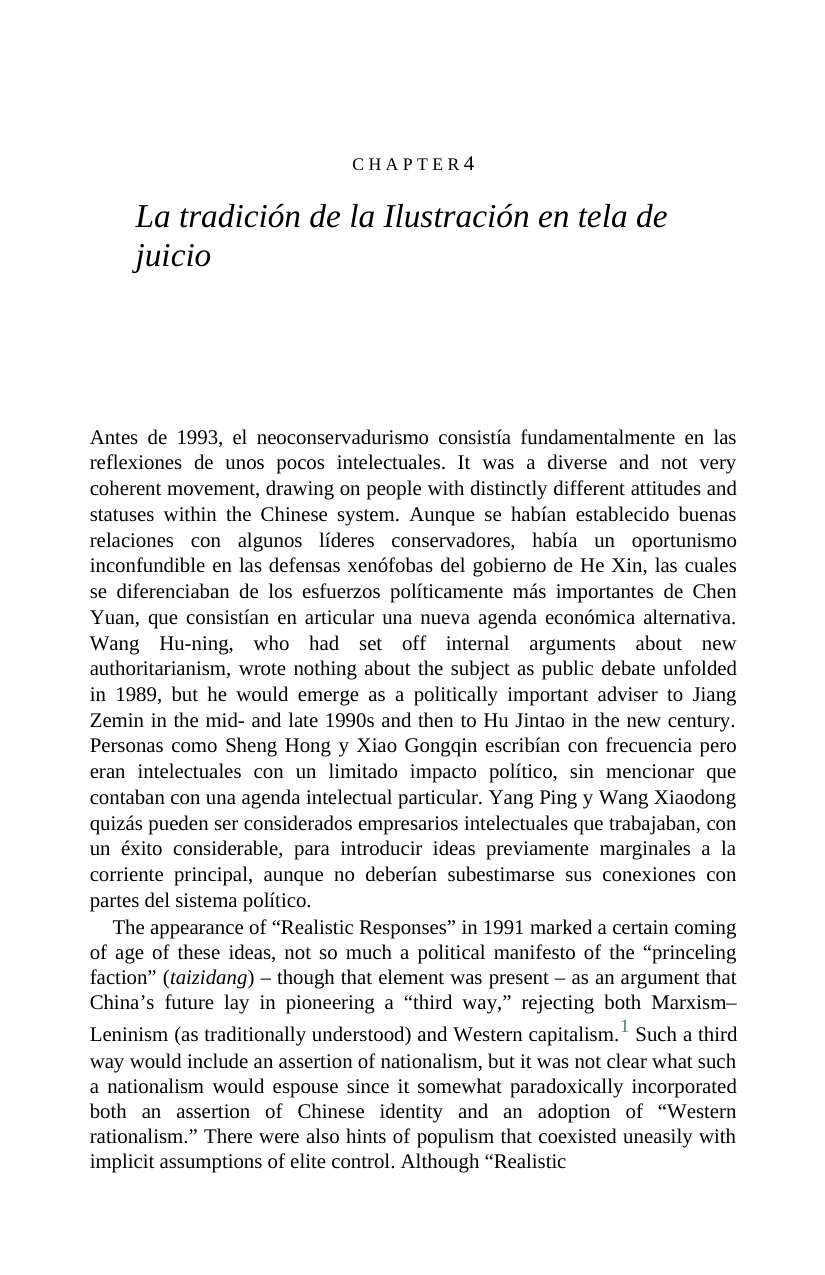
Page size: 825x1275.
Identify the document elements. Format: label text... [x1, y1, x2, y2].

text La tradición de la Ilustración en tela de juicio [135, 197, 737, 273]
text The appearance of “Realistic Responses” in 1991 marked a certain coming of age of these ideas, not so much a political manifesto of the “princeling faction” (taizidang) – though that element was present – as an argument that China’s future lay in pioneering a “third way,” rejecting both Marxism– Leninism (as traditionally understood) and Western capitalism.1 Such a third way would include an assertion of nationalism, but it was not clear what such a nationalism would espouse since it somewhat paradoxically incorporated both an assertion of Chinese identity and an adoption of “Western rationalism.” There were also hints of populism that coexisted uneasily with implicit assumptions of elite control. Although “Realistic [89, 915, 737, 1173]
text C H A P T E R 4 [352, 151, 737, 175]
text Antes de 1993, el neoconservadurismo consistía fundamentalmente en las reflexiones de unos pocos intelectuales. It was a diverse and not very coherent movement, drawing on people with distinctly different attitudes and statuses within the Chinese system. Aunque se habían establecido buenas relaciones con algunos líderes conservadores, había un oportunismo inconfundible en las defensas xenófobas del gobierno de He Xin, las cuales se diferenciaban de los esfuerzos políticamente más importantes de Chen Yuan, que consistían en articular una nueva agenda económica alternativa. Wang Hu-ning, who had set off internal arguments about new authoritarianism, wrote nothing about the subject as public debate unfolded in 1989, but he would emerge as a politically important adviser to Jiang Zemin in the mid- and late 1990s and then to Hu Jintao in the new century. Personas como Sheng Hong y Xiao Gongqin escribían con frecuencia pero eran intelectuales con un limitado impacto político, sin mencionar que contaban con una agenda intelectual particular. Yang Ping y Wang Xiaodong quizás pueden ser considerados empresarios intelectuales que trabajaban, con un éxito considerable, para introducir ideas previamente marginales a la corriente principal, aunque no deberían subestimarse sus conexiones con partes del sistema político. [89, 424, 737, 912]
